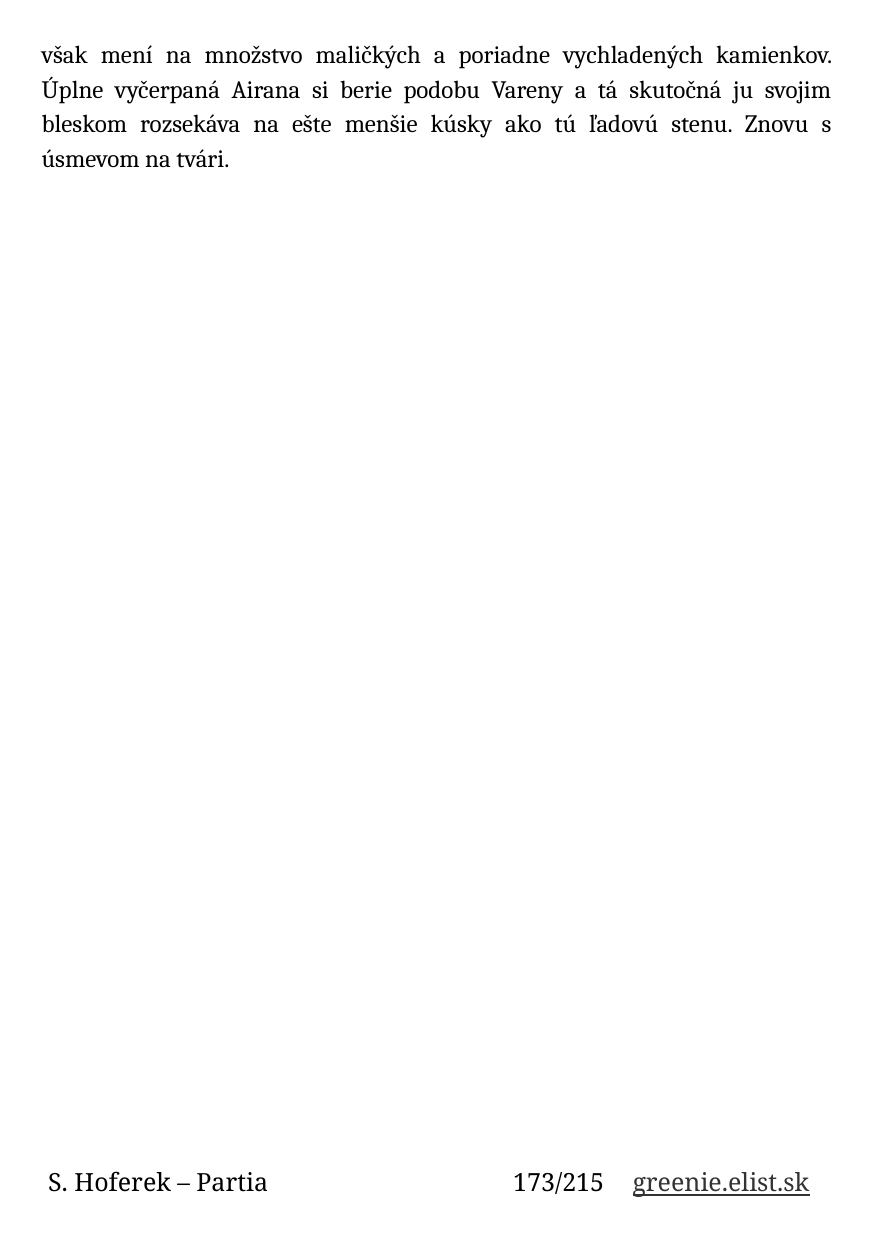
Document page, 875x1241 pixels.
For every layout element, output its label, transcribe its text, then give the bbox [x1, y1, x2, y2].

text však mení na množstvo maličkých a poriadne vychladených kamienkov. Úplne vyčerpaná Airana si berie podobu Vareny a tá skutočná ju svojim bleskom rozsekáva na ešte menšie kúsky ako tú ľadovú stenu. Znovu s úsmevom na tvári. [41, 41, 833, 173]
